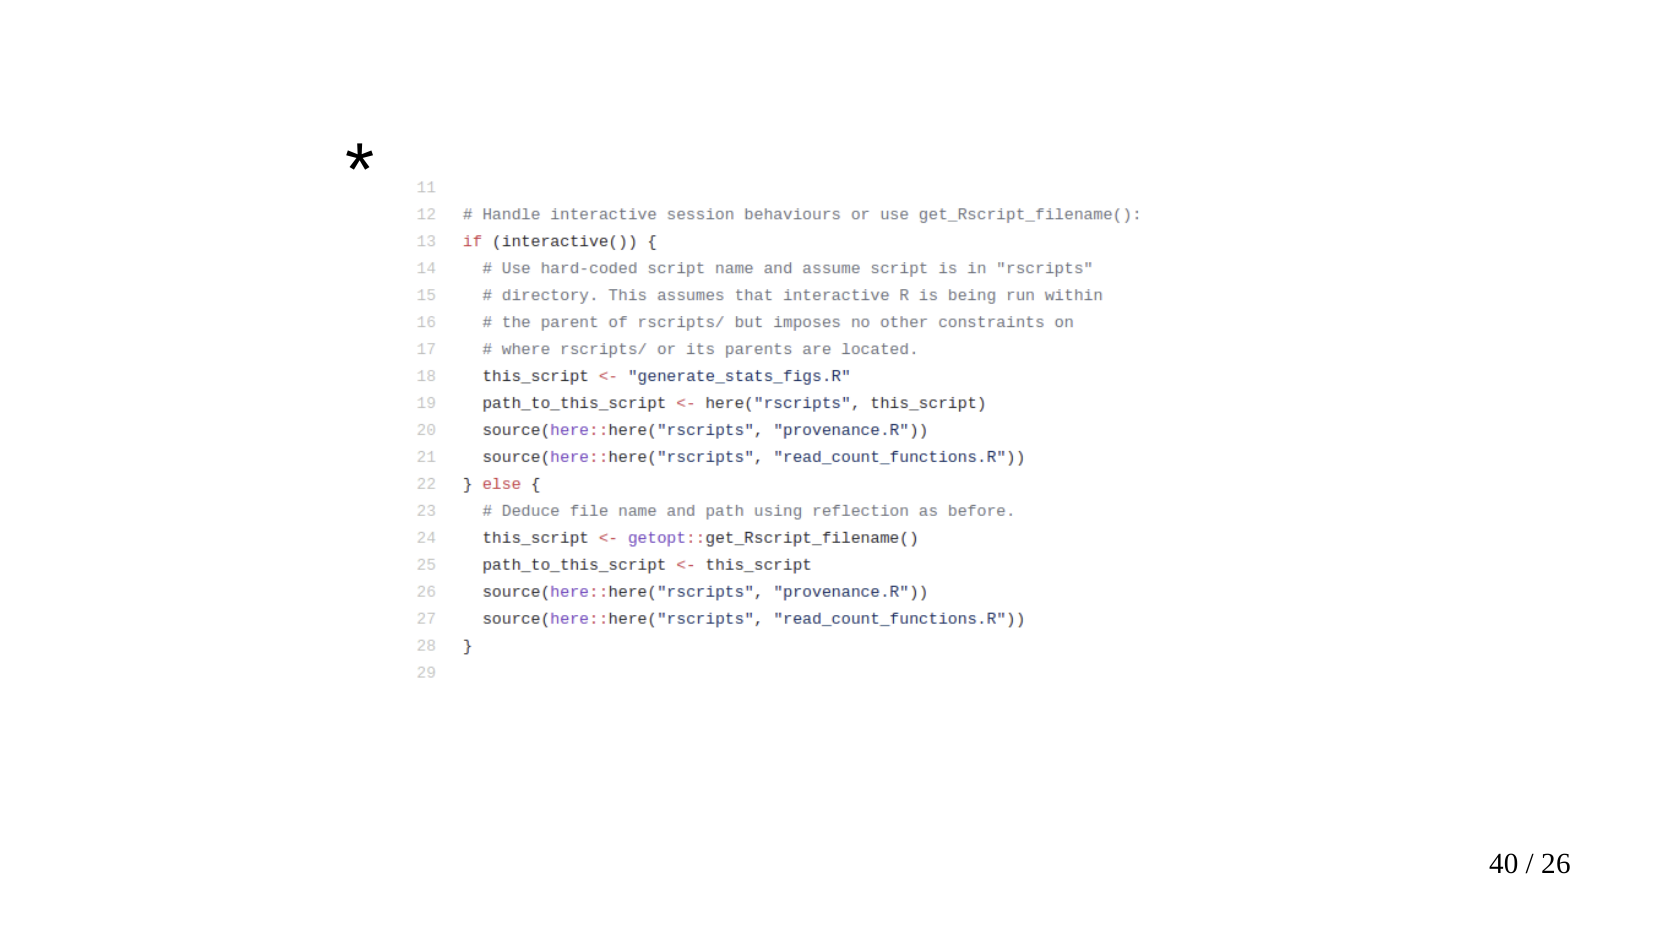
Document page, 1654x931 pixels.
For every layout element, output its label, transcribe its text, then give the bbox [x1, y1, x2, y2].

picture [395, 177, 1223, 686]
text_box * [330, 120, 414, 220]
